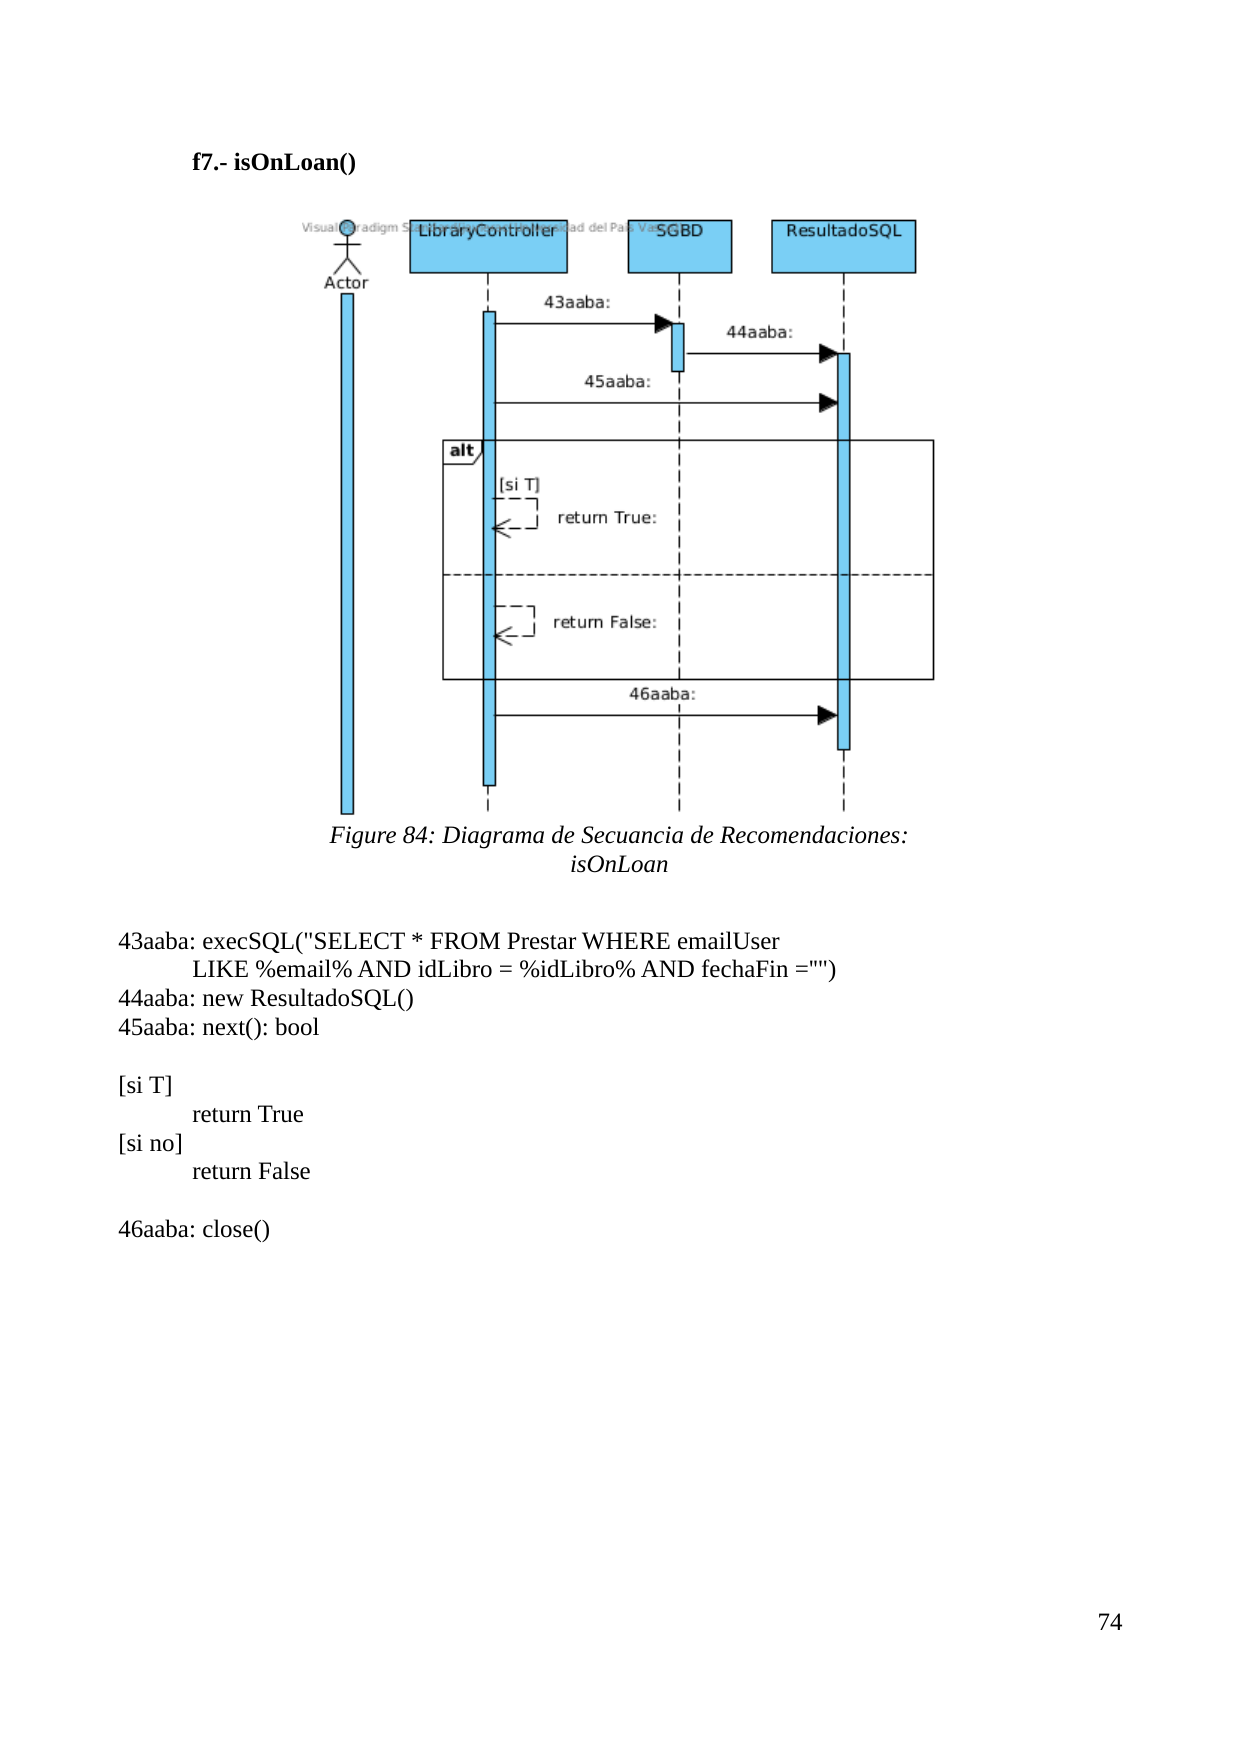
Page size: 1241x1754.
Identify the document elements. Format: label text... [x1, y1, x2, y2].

subtitle return False [118, 1157, 1122, 1186]
subtitle return True [118, 1099, 1122, 1128]
text Figure 84: Diagrama de Secuancia de Recomendaciones: isOnLoan [302, 821, 938, 878]
subtitle 46aaba: close() [118, 1214, 1122, 1243]
subtitle 45aaba: next(): bool [118, 1013, 1122, 1041]
picture [302, 217, 939, 821]
subtitle 44aaba: new ResultadoSQL() [118, 984, 1122, 1012]
subtitle f7.- isOnLoan() [118, 147, 1122, 176]
subtitle [si T] [118, 1070, 1122, 1099]
subtitle [si no] [118, 1128, 1122, 1157]
subtitle 43aaba: execSQL("SELECT * FROM Prestar WHERE emailUser LIKE %email% AND idLibro = %idLibro% AND fechaFin =''") [118, 926, 1122, 984]
